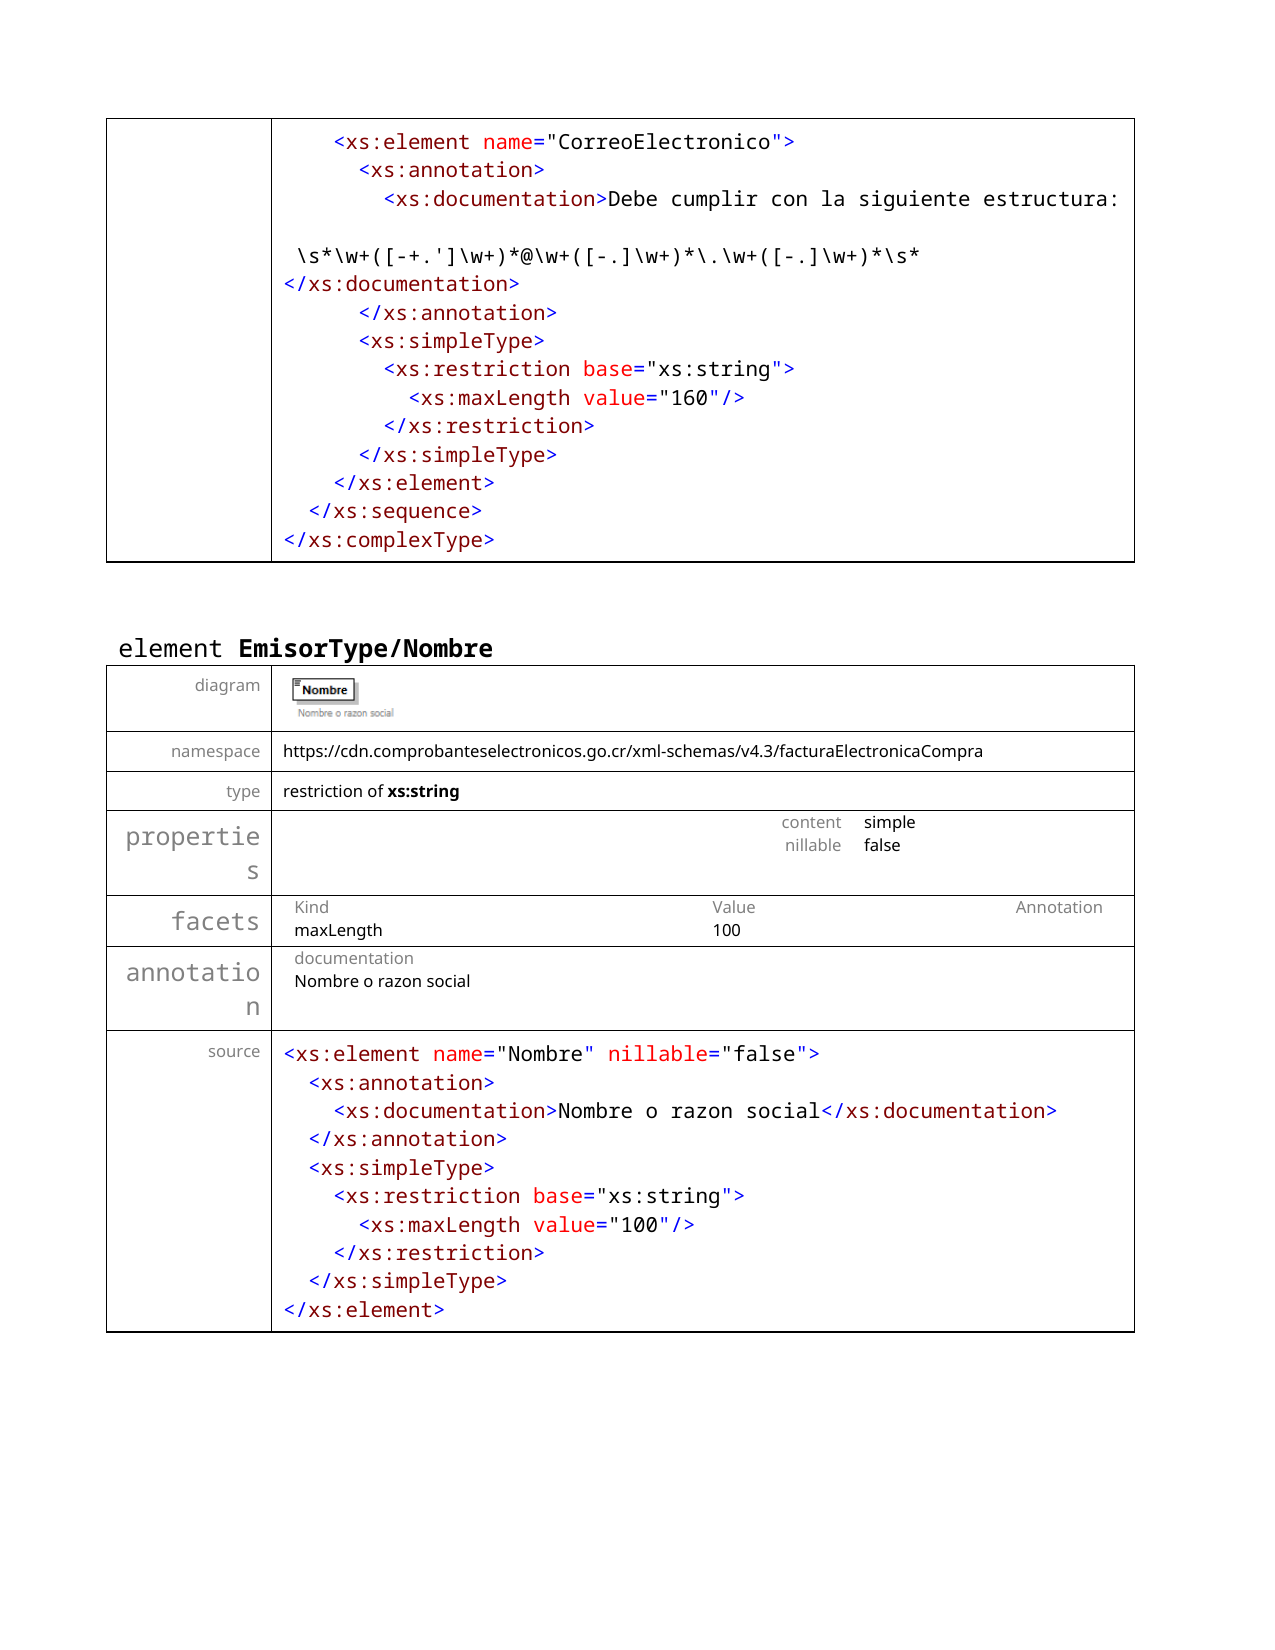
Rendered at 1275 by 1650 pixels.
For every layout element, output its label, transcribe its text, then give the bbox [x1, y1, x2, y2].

table_cell Nombre o razon social [283, 969, 1134, 992]
table_cell facets [107, 896, 271, 946]
table_header diagram [107, 666, 271, 731]
table_cell annotation [107, 947, 271, 1030]
table_header Annotation [1004, 896, 1134, 918]
table_header simple [853, 811, 1134, 834]
table_cell properties [107, 811, 271, 895]
table_cell <xs:element name="Nombre" nillable="false"> <xs:annotation> <xs:documentation>Nombre o razon social</xs:documentation> </xs:annotation> <xs:simpleType> <xs:restriction base="xs:string"> <xs:maxLength value="100"/> </xs:restriction> </xs:simpleType> </xs:element> [272, 1031, 1134, 1331]
table_cell false [853, 834, 1134, 856]
table_cell maxLength [283, 919, 701, 941]
table_cell namespace [107, 732, 271, 771]
table_cell [272, 811, 1134, 895]
table_header Value [701, 896, 1004, 918]
table_cell 100 [701, 919, 1004, 941]
table_header documentation [283, 947, 1134, 969]
table_header content [283, 811, 853, 834]
text element EmisorType/Nombre [118, 631, 1157, 664]
table_cell [1004, 919, 1134, 941]
table_cell [272, 947, 1134, 1030]
picture [282, 673, 404, 724]
table_cell https://cdn.comprobanteselectronicos.go.cr/xml-schemas/v4.3/facturaElectronicaCompra [272, 732, 1134, 771]
table_cell restriction of xs:string [272, 772, 1134, 810]
table_cell [272, 896, 1134, 946]
table_cell type [107, 772, 271, 810]
table_header Kind [283, 896, 701, 918]
table_cell nillable [283, 834, 853, 856]
table_cell <xs:element name="CorreoElectronico"> <xs:annotation> <xs:documentation>Debe cumplir con la siguiente estructura: \s*\w+([-+.']\w+)*@\w+([-.]\w+)*\.\w+([-.]\w+)*\s* </xs:documentation> </xs:annotation> <xs:simpleType> <xs:restriction base="xs:string"> <xs:maxLength value="160"/> </xs:restriction> </xs:simpleType> </xs:element> </xs:sequence> </xs:complexType> [272, 119, 1134, 561]
table_header [272, 666, 1134, 731]
table_cell source [107, 1031, 271, 1331]
table_cell [107, 119, 271, 561]
